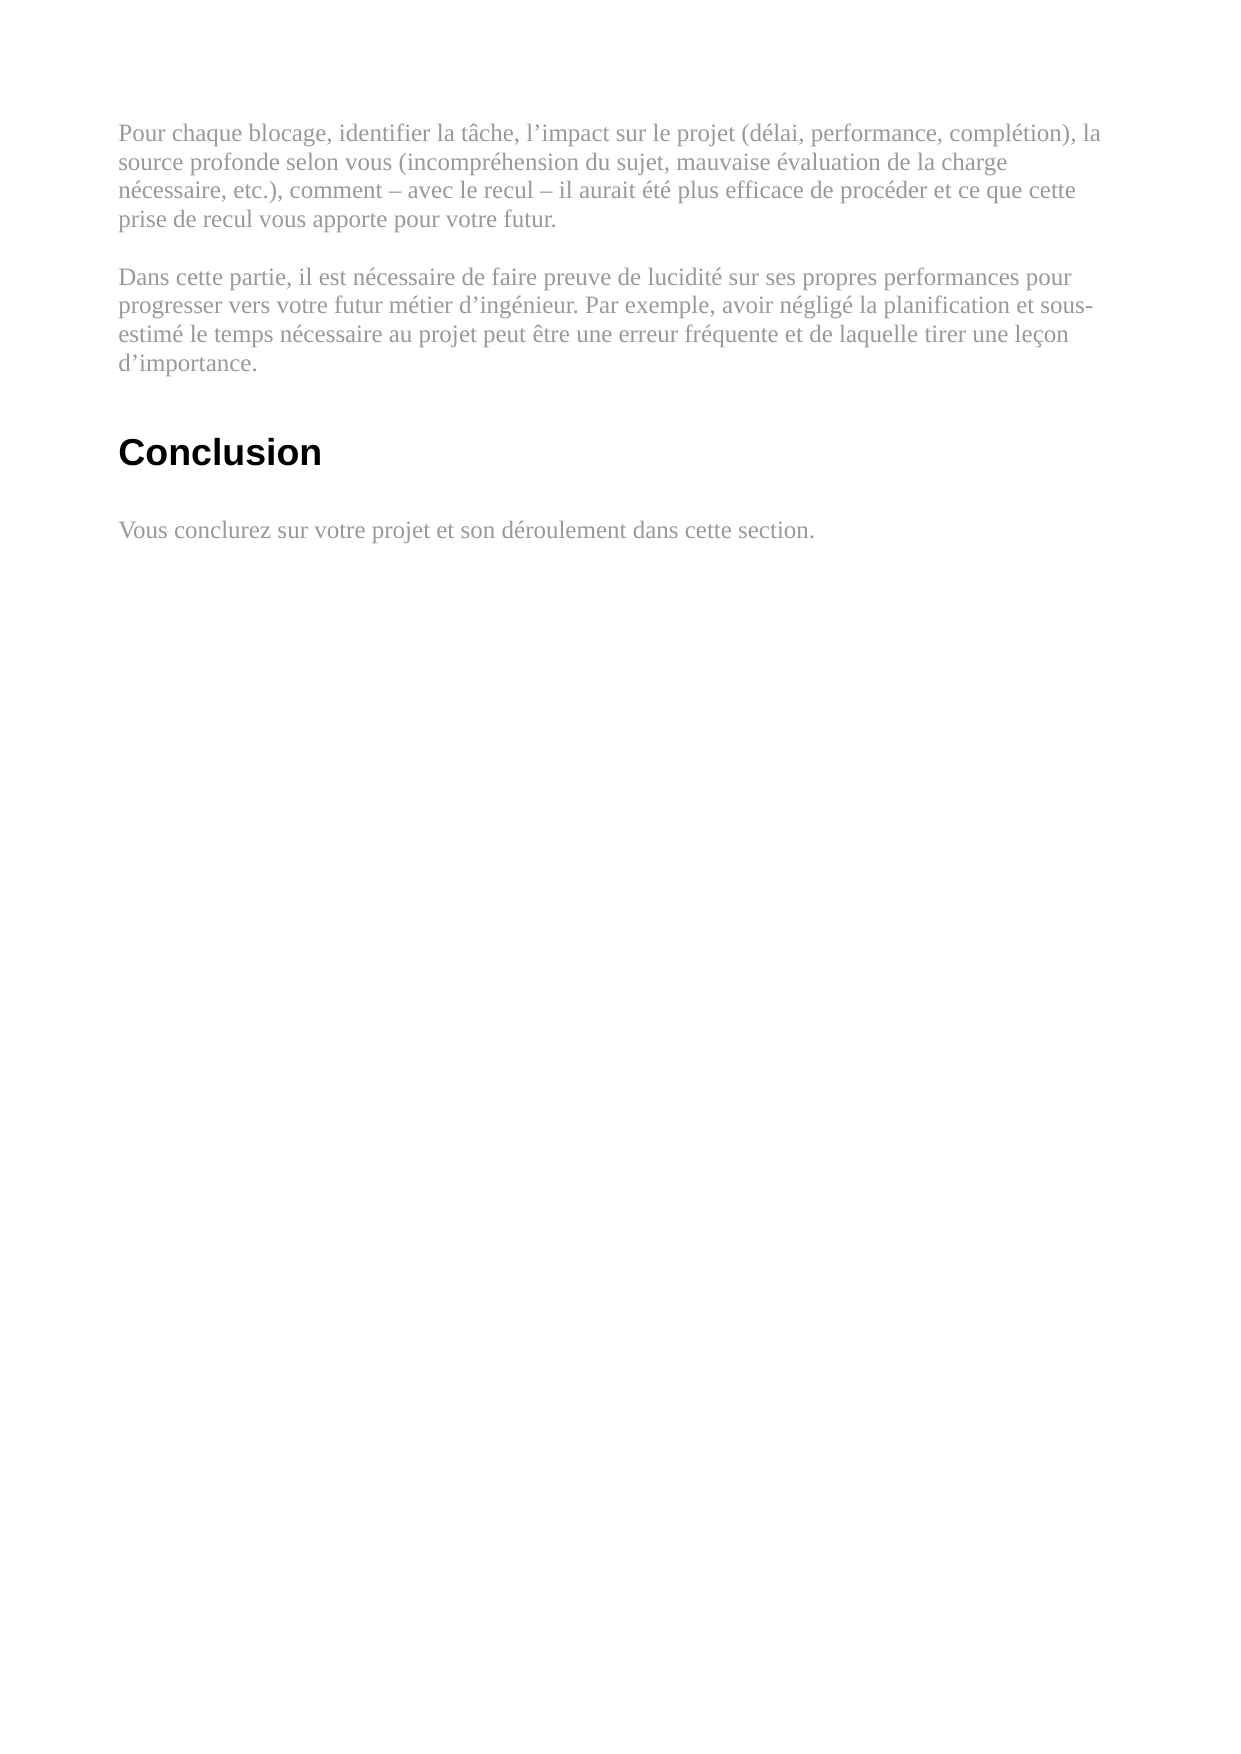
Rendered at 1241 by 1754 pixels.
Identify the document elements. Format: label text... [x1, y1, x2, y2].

text Dans cette partie, il est nécessaire de faire preuve de lucidité sur ses propres performances pour progresser vers votre futur métier d’ingénieur. Par exemple, avoir négligé la planification et sous-estimé le temps nécessaire au projet peut être une erreur fréquente et de laquelle tirer une leçon d’importance. [118, 262, 1122, 377]
text Vous conclurez sur votre projet et son déroulement dans cette section. [118, 515, 1122, 544]
subtitle Conclusion [118, 431, 1122, 474]
text Pour chaque blocage, identifier la tâche, l’impact sur le projet (délai, performance, complétion), la source profonde selon vous (incompréhension du sujet, mauvaise évaluation de la charge nécessaire, etc.), comment – avec le recul – il aurait été plus efficace de procéder et ce que cette prise de recul vous apporte pour votre futur. [118, 118, 1122, 233]
